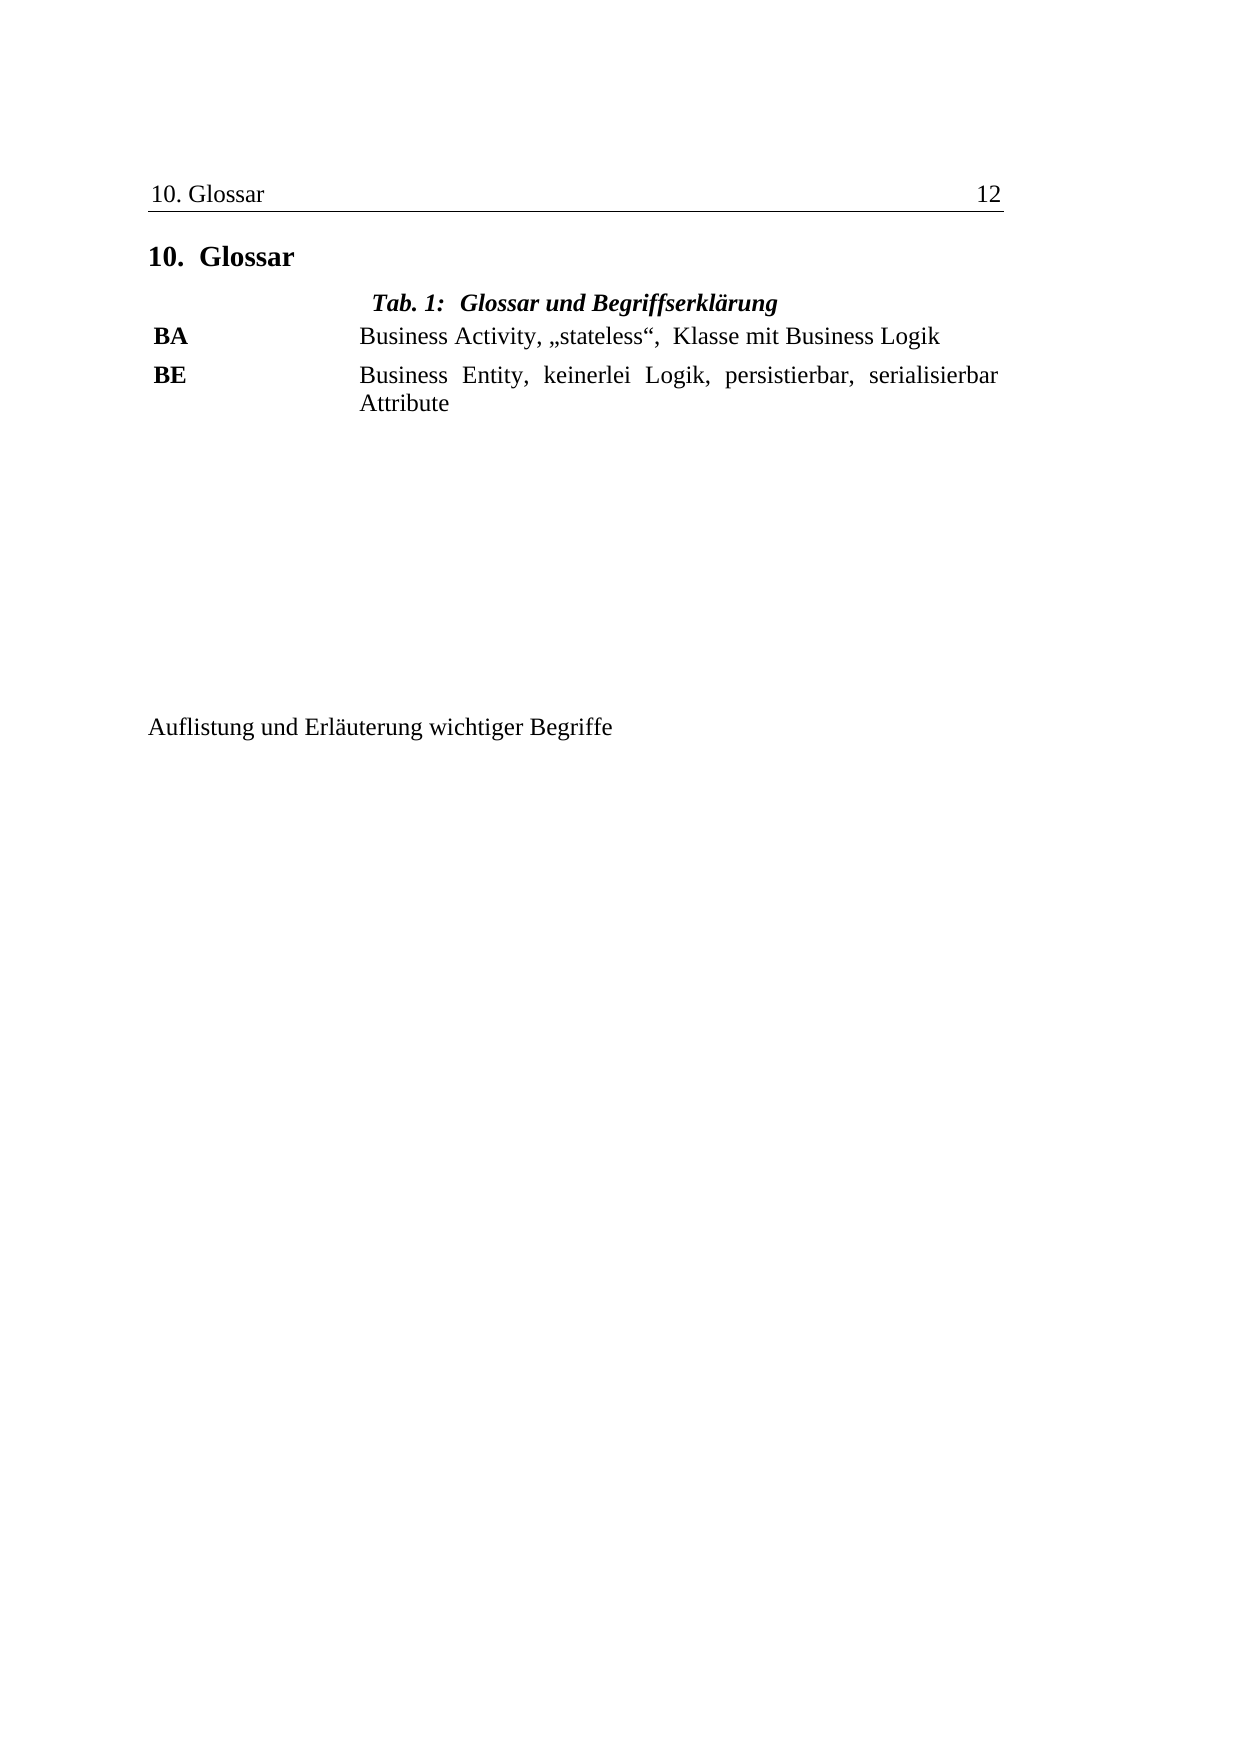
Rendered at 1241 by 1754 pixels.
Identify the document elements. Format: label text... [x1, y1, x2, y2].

text Auflistung und Erläuterung wichtiger Begriffe [148, 713, 1004, 741]
table_cell [148, 618, 353, 657]
table_cell [148, 540, 353, 579]
table_cell [354, 618, 1004, 657]
subtitle Glossar [148, 240, 1004, 273]
table_cell [148, 579, 353, 618]
table_cell [354, 540, 1004, 579]
table_cell [354, 462, 1004, 501]
table_cell [148, 462, 353, 501]
table_cell [354, 423, 1004, 462]
list Glossar und Begriffserklärung [148, 289, 1004, 316]
table_header Business Activity, „stateless“, Klasse mit Business Logik [354, 316, 1004, 356]
table_cell BE [148, 356, 353, 422]
table_cell [148, 501, 353, 540]
table_header BA [148, 316, 353, 356]
table_cell Business Entity, keinerlei Logik, persistierbar, serialisierbar Attribute [354, 356, 1004, 422]
table_cell [354, 501, 1004, 540]
table_cell [148, 423, 353, 462]
table_cell [354, 579, 1004, 618]
